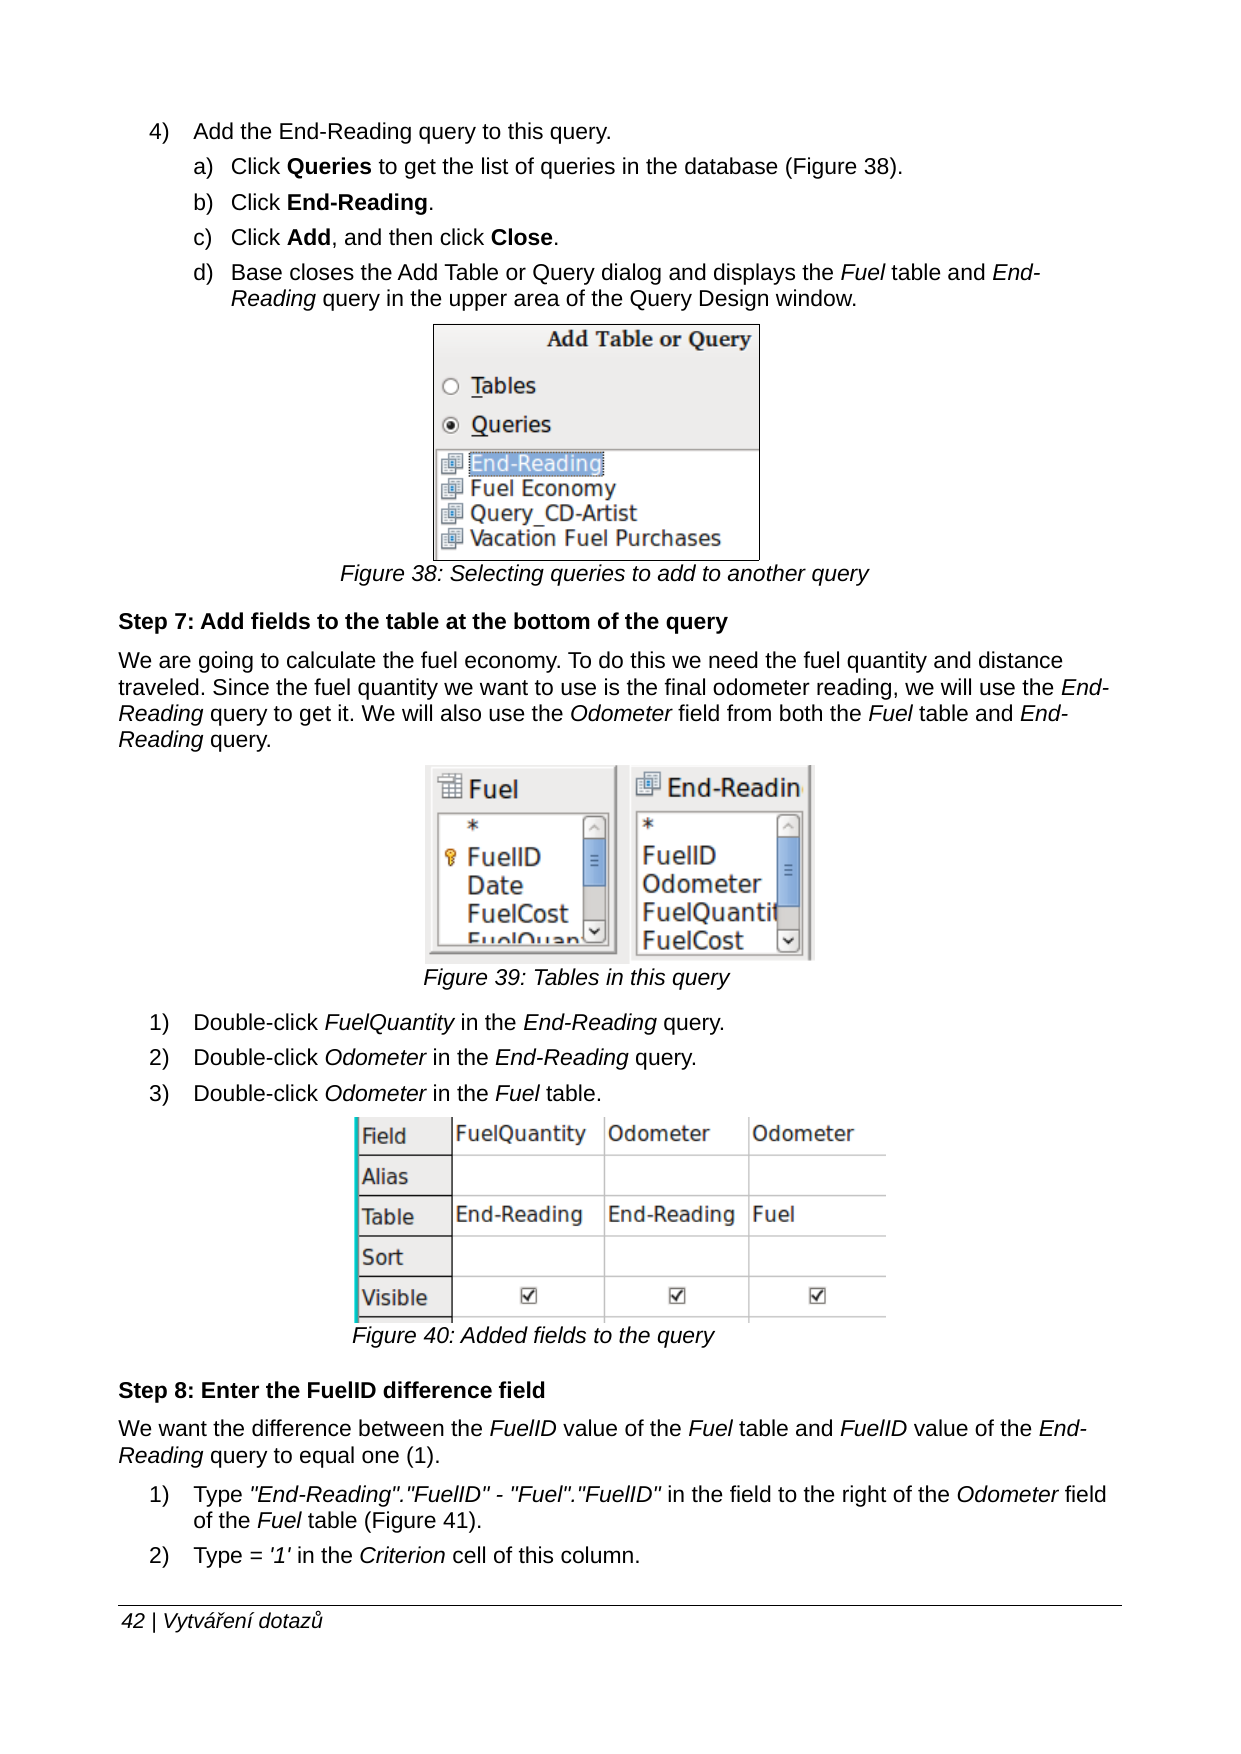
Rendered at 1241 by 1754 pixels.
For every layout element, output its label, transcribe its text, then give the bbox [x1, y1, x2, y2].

text Step 7: Add fields to the table at the bottom of the query [118, 608, 1122, 634]
list Type = '1' in the Criterion cell of this column. [169, 1542, 1122, 1568]
picture [434, 325, 759, 560]
list Click Add, and then click Close. [193, 224, 1122, 250]
list Base closes the Add Table or Query dialog and displays the Fuel table and End-Reading query in the upper area of the Query Design window. [193, 259, 1122, 312]
text Step 8: Enter the FuelID difference field [118, 1377, 1122, 1403]
text We are going to calculate the fuel economy. To do this we need the fuel quantity and distance traveled. Since the fuel quantity we want to use is the final odometer reading, we will use the End-Reading query to get it. We will also use the Odometer field from both the Fuel table and End-Reading query. [118, 647, 1122, 752]
list Type "End-Reading"."FuelID" - "Fuel"."FuelID" in the field to the right of the Odometer field of the Fuel table (Figure 41). [169, 1481, 1122, 1533]
list Double-click Odometer in the End-Reading query. [169, 1044, 1122, 1071]
list Double-click Odometer in the Fuel table. [169, 1079, 1122, 1106]
picture [354, 1117, 886, 1323]
list Click End-Reading. [193, 188, 1122, 215]
text Figure 38: Selecting queries to add to another query [340, 324, 900, 586]
text Figure 39: Tables in this query [423, 964, 817, 990]
text We want the difference between the FuelID value of the Fuel table and FuelID value of the End-Reading query to equal one (1). [118, 1415, 1122, 1468]
list Double-click FuelQuantity in the End-Reading query. [169, 1009, 1122, 1035]
list Add the End-Reading query to this query. [169, 118, 1122, 144]
list Click Queries to get the list of queries in the database (Figure 38). [193, 153, 1122, 180]
text Figure 40: Added fields to the query [352, 1323, 888, 1348]
picture [425, 765, 815, 964]
